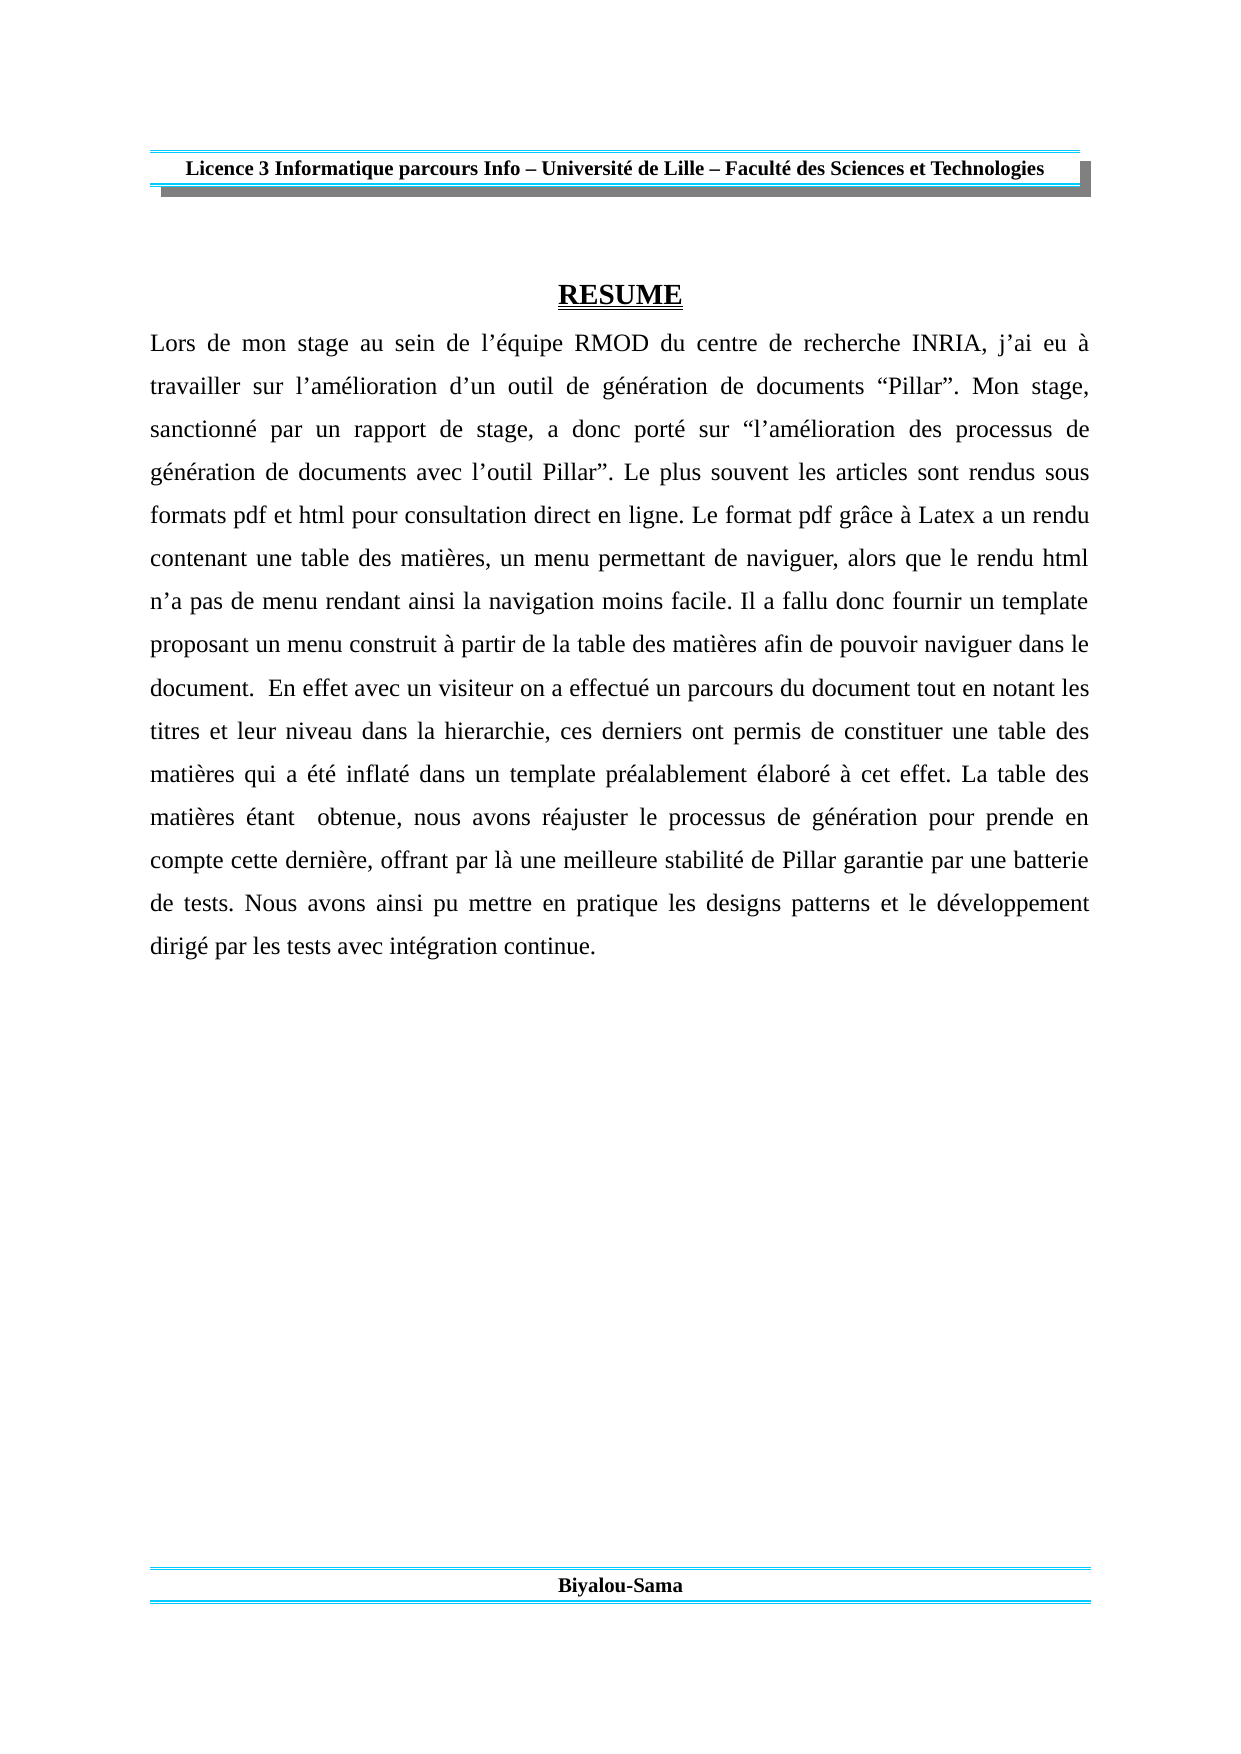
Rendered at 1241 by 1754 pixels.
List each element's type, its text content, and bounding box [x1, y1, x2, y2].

text Lors de mon stage au sein de l’équipe RMOD du centre de recherche INRIA, j’ai eu à travailler sur l’amélioration d’un outil de génération de documents “Pillar”. Mon stage, sanctionné par un rapport de stage, a donc porté sur “l’amélioration des processus de génération de documents avec l’outil Pillar”. Le plus souvent les articles sont rendus sous formats pdf et html pour consultation direct en ligne. Le format pdf grâce à Latex a un rendu contenant une table des matières, un menu permettant de naviguer, alors que le rendu html n’a pas de menu rendant ainsi la navigation moins facile. Il a fallu donc fournir un template proposant un menu construit à partir de la table des matières afin de pouvoir naviguer dans le document. En effet avec un visiteur on a effectué un parcours du document tout en notant les titres et leur niveau dans la hierarchie, ces derniers ont permis de constituer une table des matières qui a été inflaté dans un template préalablement élaboré à cet effet. La table des matières étant obtenue, nous avons réajuster le processus de génération pour prende en compte cette dernière, offrant par là une meilleure stabilité de Pillar garantie par une batterie de tests. Nous avons ainsi pu mettre en pratique les designs patterns et le développement dirigé par les tests avec intégration continue. [150, 328, 1091, 960]
text RESUME [150, 277, 1091, 311]
